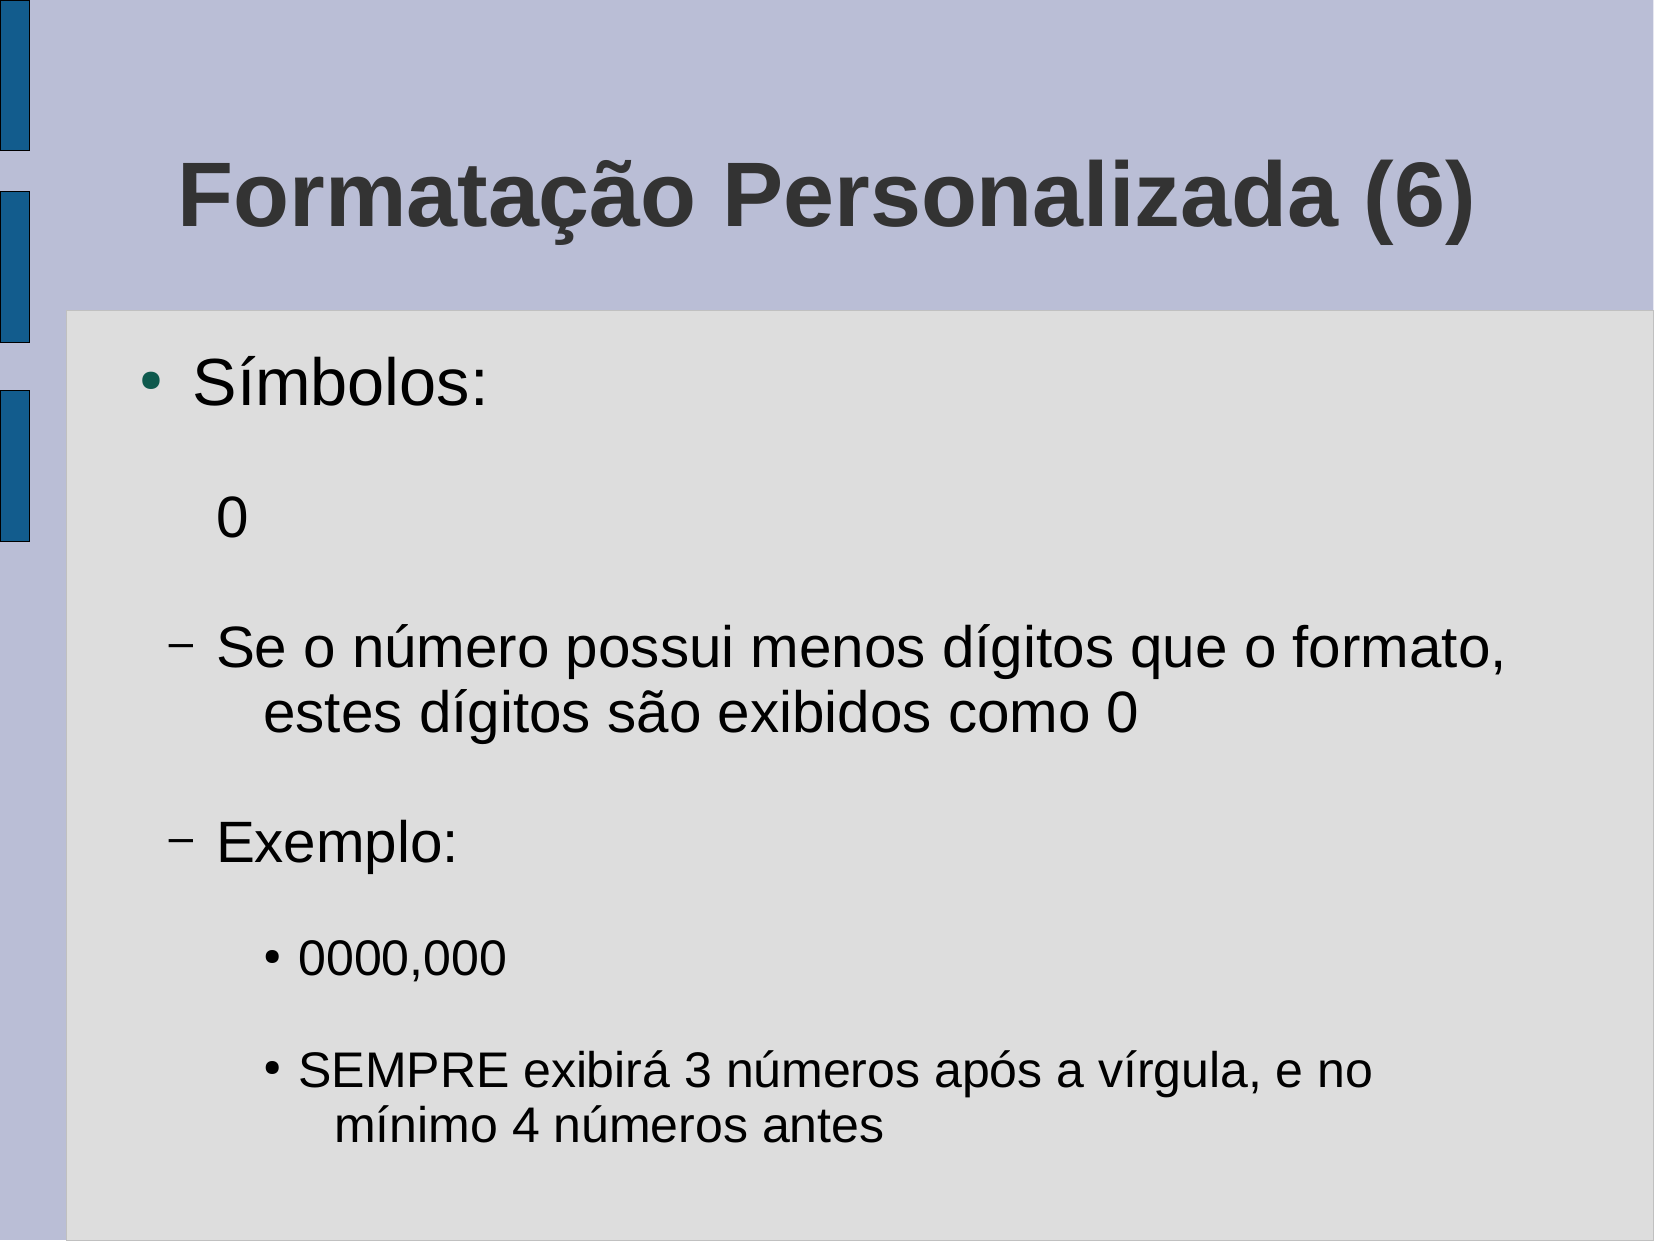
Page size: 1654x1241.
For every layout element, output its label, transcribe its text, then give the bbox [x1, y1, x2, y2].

title Formatação Personalizada (6) [121, 98, 1534, 291]
list Símbolos: 0 Se o número possui menos dígitos que o formato, estes dígitos são exibidos como 0 Exemplo: 0000,000 SEMPRE exibirá 3 números após a vírgula, e no mínimo 4 números antes [121, 344, 1534, 1208]
